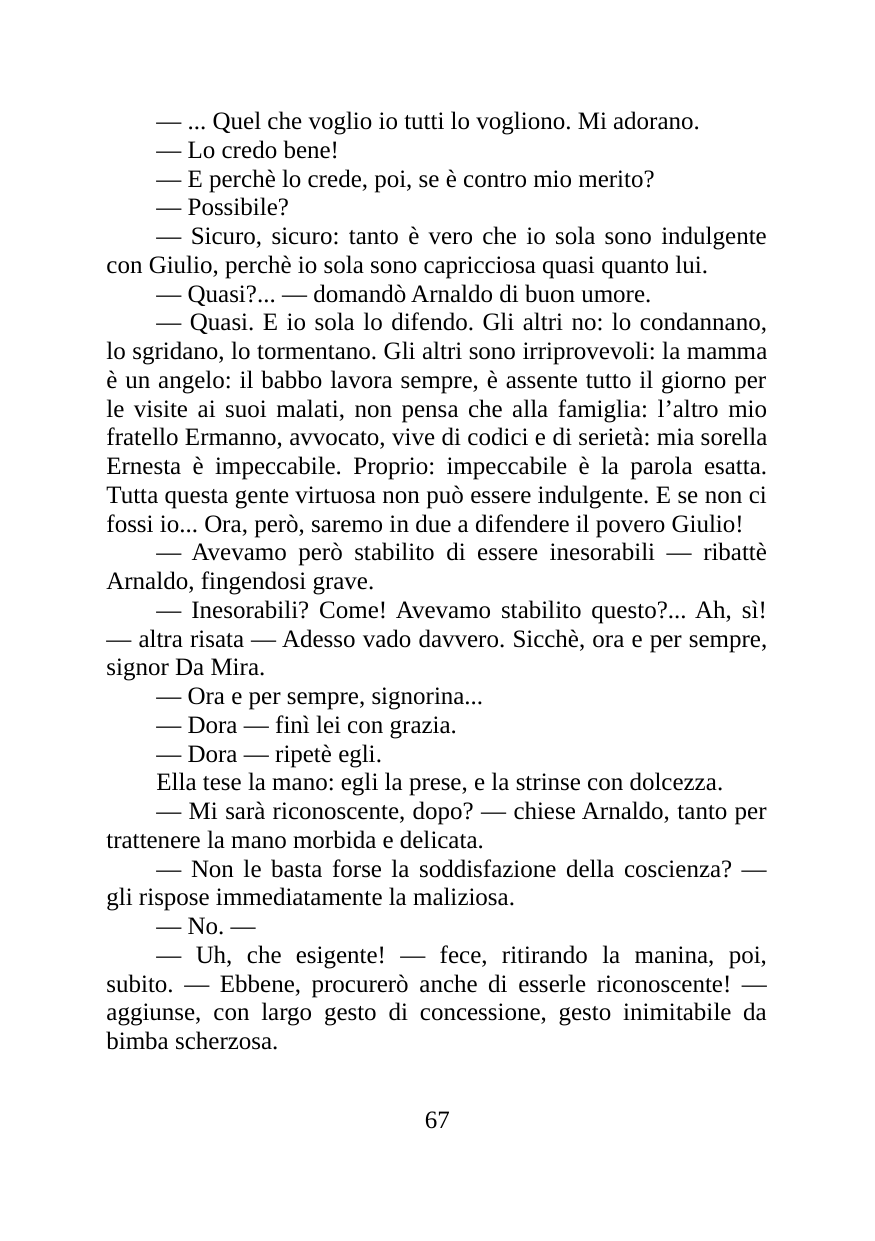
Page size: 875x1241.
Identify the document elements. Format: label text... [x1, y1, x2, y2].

text Ella tese la mano: egli la prese, e la strinse con dolcezza. [106, 767, 768, 796]
text — ... Quel che voglio io tutti lo vogliono. Mi adorano. [106, 106, 768, 135]
text — Dora — ripetè egli. [106, 739, 768, 767]
text — Quasi?... — domandò Arnaldo di buon umore. [106, 279, 768, 307]
text — Lo credo bene! [106, 135, 768, 164]
text — Possibile? [106, 192, 768, 221]
text — Quasi. E io sola lo difendo. Gli altri no: lo condannano, lo sgridano, lo tormentano. Gli altri sono irriprovevoli: la mamma è un angelo: il babbo lavora sempre, è assente tutto il giorno per le visite ai suoi malati, non pensa che alla famiglia: l’altro mio fratello Ermanno, avvocato, vive di codici e di serietà: mia sorella Ernesta è impeccabile. Proprio: impeccabile è la parola esatta. Tutta questa gente virtuosa non può essere indulgente. E se non ci fossi io... Ora, però, saremo in due a difendere il povero Giulio! [106, 307, 768, 537]
text — No. — [106, 911, 768, 940]
text — Inesorabili? Come! Avevamo stabilito questo?... Ah, sì! — altra risata — Adesso vado davvero. Sicchè, ora e per sempre, signor Da Mira. [106, 595, 768, 681]
text — Mi sarà riconoscente, dopo? — chiese Arnaldo, tanto per trattenere la mano morbida e delicata. [106, 796, 768, 854]
text — Uh, che esigente! — fece, ritirando la manina, poi, subito. — Ebbene, procurerò anche di esserle riconoscente! — aggiunse, con largo gesto di concessione, gesto inimitabile da bimba scherzosa. [106, 940, 768, 1055]
text — E perchè lo crede, poi, se è contro mio merito? [106, 164, 768, 192]
text — Sicuro, sicuro: tanto è vero che io sola sono indulgente con Giulio, perchè io sola sono capricciosa quasi quanto lui. [106, 221, 768, 279]
text — Dora — finì lei con grazia. [106, 710, 768, 739]
text — Non le basta forse la soddisfazione della coscienza? — gli rispose immediatamente la maliziosa. [106, 854, 768, 911]
text — Ora e per sempre, signorina... [106, 681, 768, 710]
text — Avevamo però stabilito di essere inesorabili — ribattè Arnaldo, fingendosi grave. [106, 537, 768, 595]
